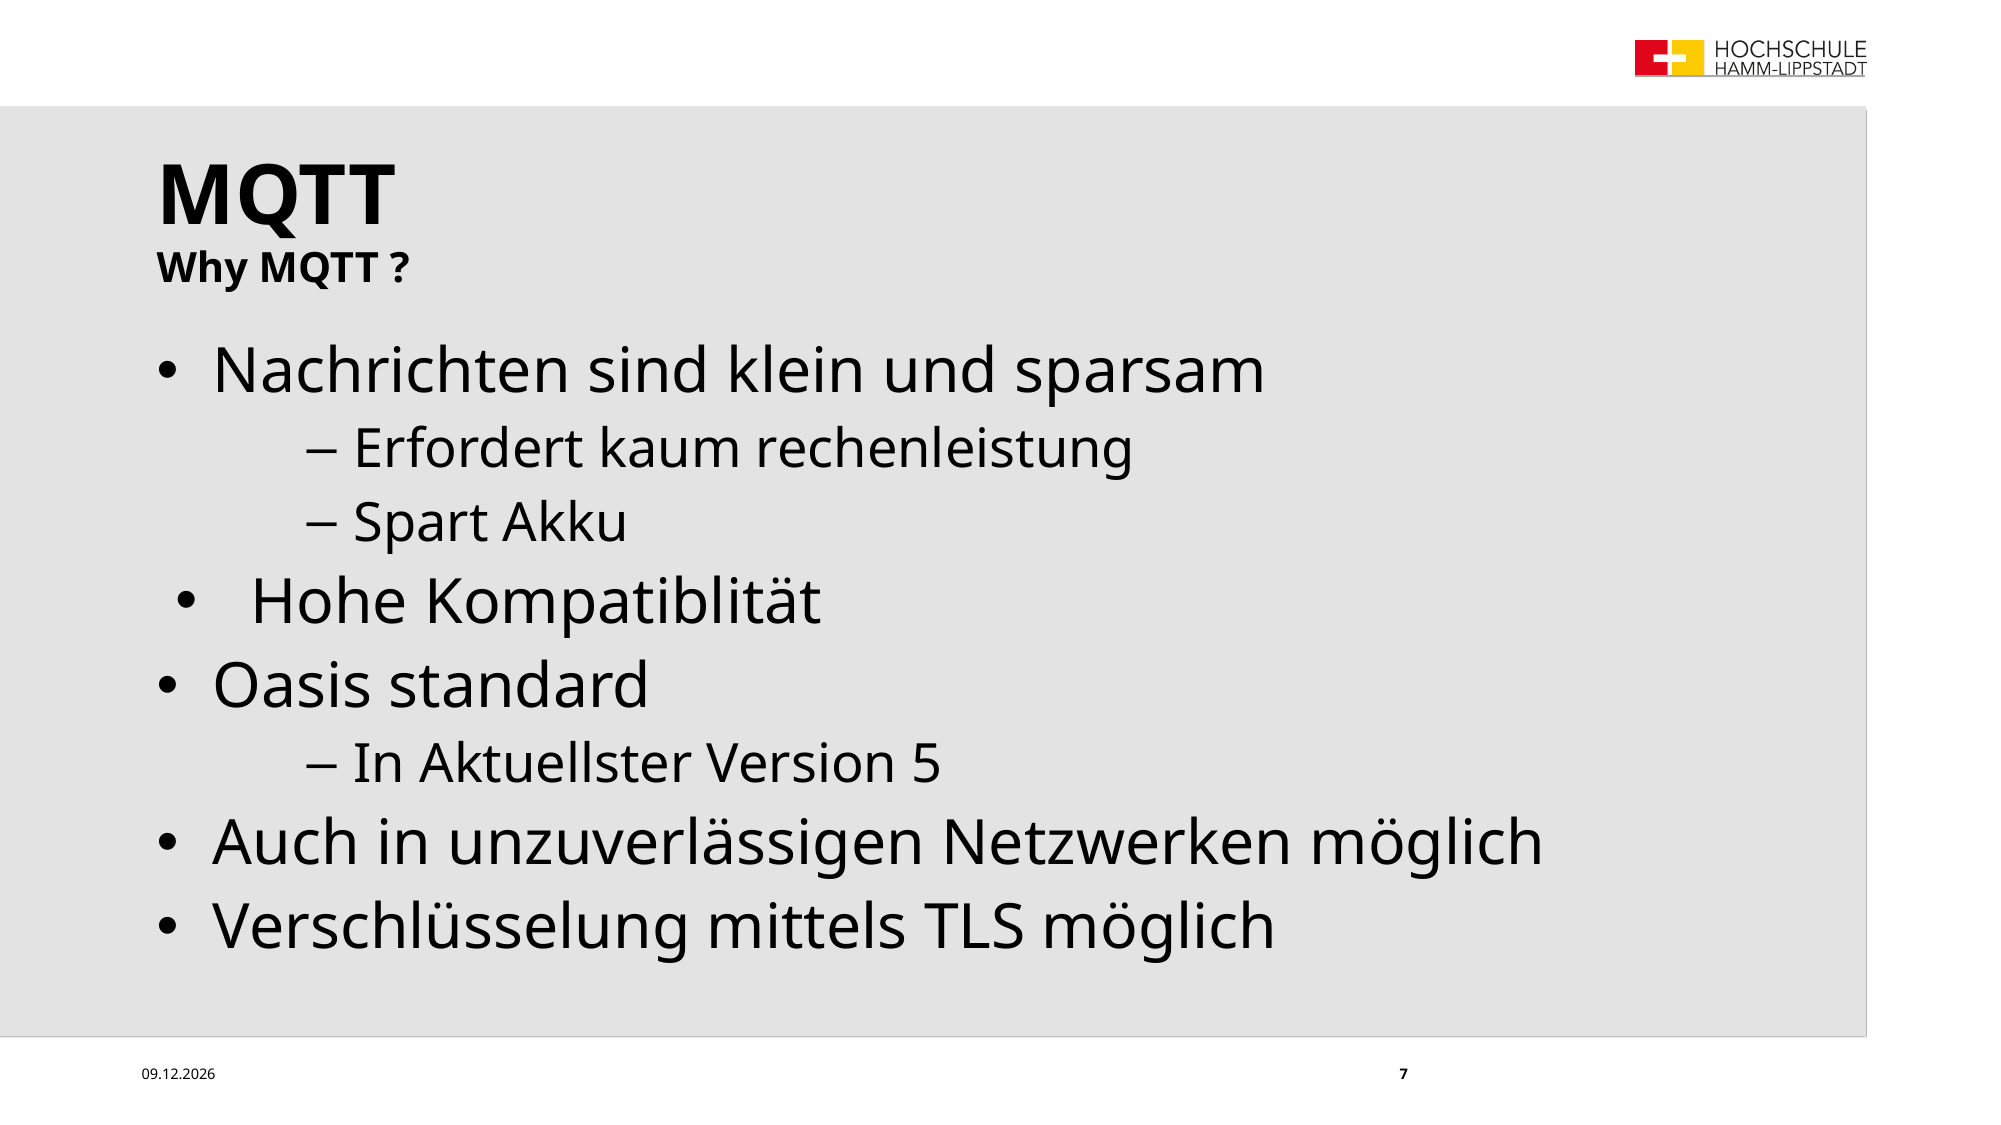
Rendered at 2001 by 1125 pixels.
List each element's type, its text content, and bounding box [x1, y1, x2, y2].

text_box 12.07.2021 [141, 1065, 609, 1084]
list Nachrichten sind klein und sparsam Erfordert kaum rechenleistung Spart Akku Hohe Kompatiblität Oasis standard In Aktuellster Version 5 Auch in unzuverlässigen Netzwerken möglich Verschlüsselung mittels TLS möglich [141, 331, 1821, 1005]
text_box [1399, 1065, 1867, 1084]
title MQTT Why MQTT ? [141, 122, 1821, 310]
